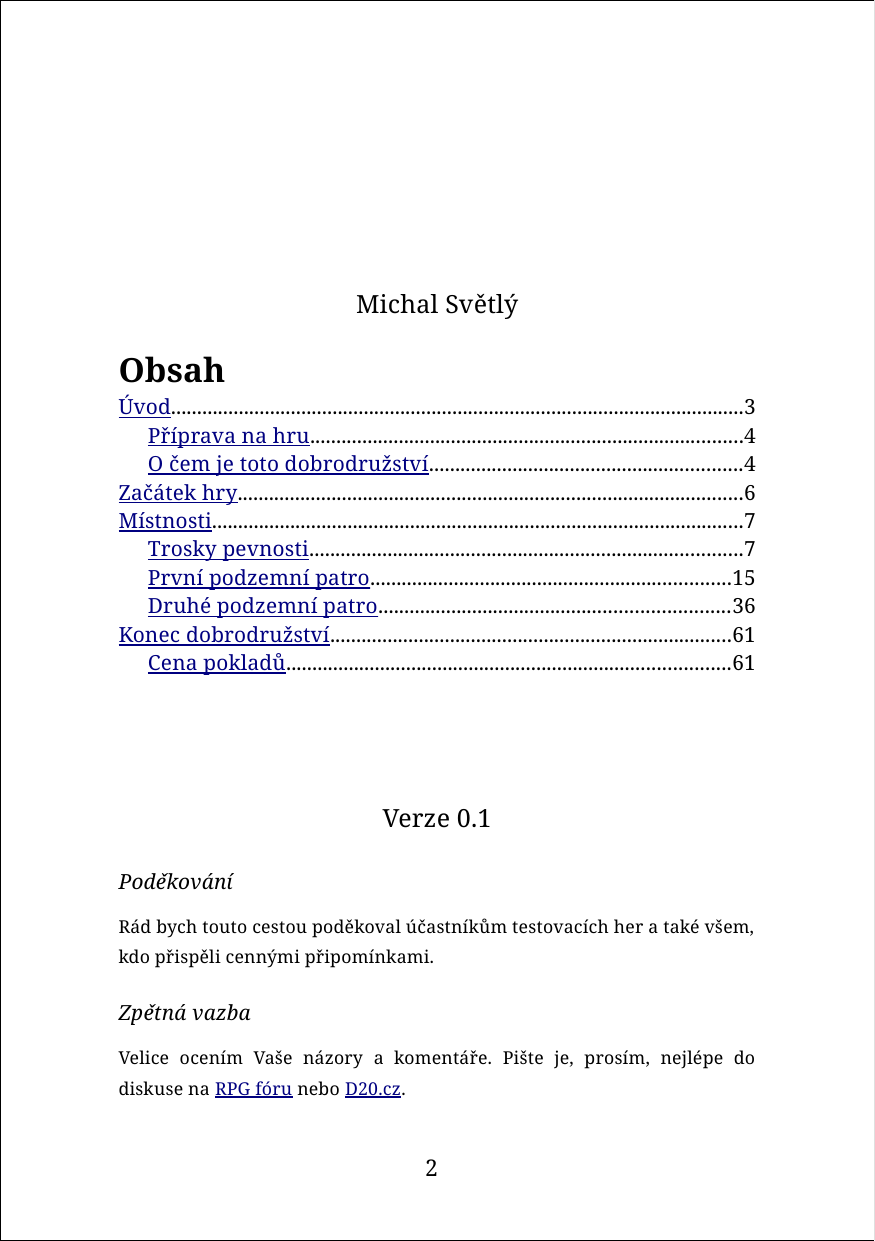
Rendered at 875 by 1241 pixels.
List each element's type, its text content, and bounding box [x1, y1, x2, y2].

text O čem je toto dobrodružství 4 [148, 449, 756, 478]
text Druhé podzemní patro 36 [148, 591, 756, 620]
text První podzemní patro 15 [148, 563, 756, 591]
text Zpětná vazba [118, 998, 756, 1027]
text Cena pokladů 61 [148, 648, 756, 677]
text Konec dobrodružství 61 [118, 620, 756, 648]
text Místnosti 7 [118, 506, 756, 534]
text Trosky pevnosti 7 [148, 534, 756, 563]
text Příprava na hru 4 [148, 421, 756, 449]
text Úvod 3 [118, 392, 756, 421]
text Velice ocením Vaše názory a komentáře. Pište je, prosím, nejlépe do diskuse na RPG fóru nebo D20.cz. [118, 1046, 756, 1100]
subtitle Obsah [118, 347, 756, 392]
text Rád bych touto cestou poděkoval účastníkům testovacích her a také všem, kdo přispěli cennými připomínkami. [118, 914, 756, 969]
text Začátek hry 6 [118, 478, 756, 506]
text Poděkování [118, 867, 756, 896]
text Michal Světlý [118, 287, 756, 321]
text Verze 0.1 [118, 801, 756, 835]
